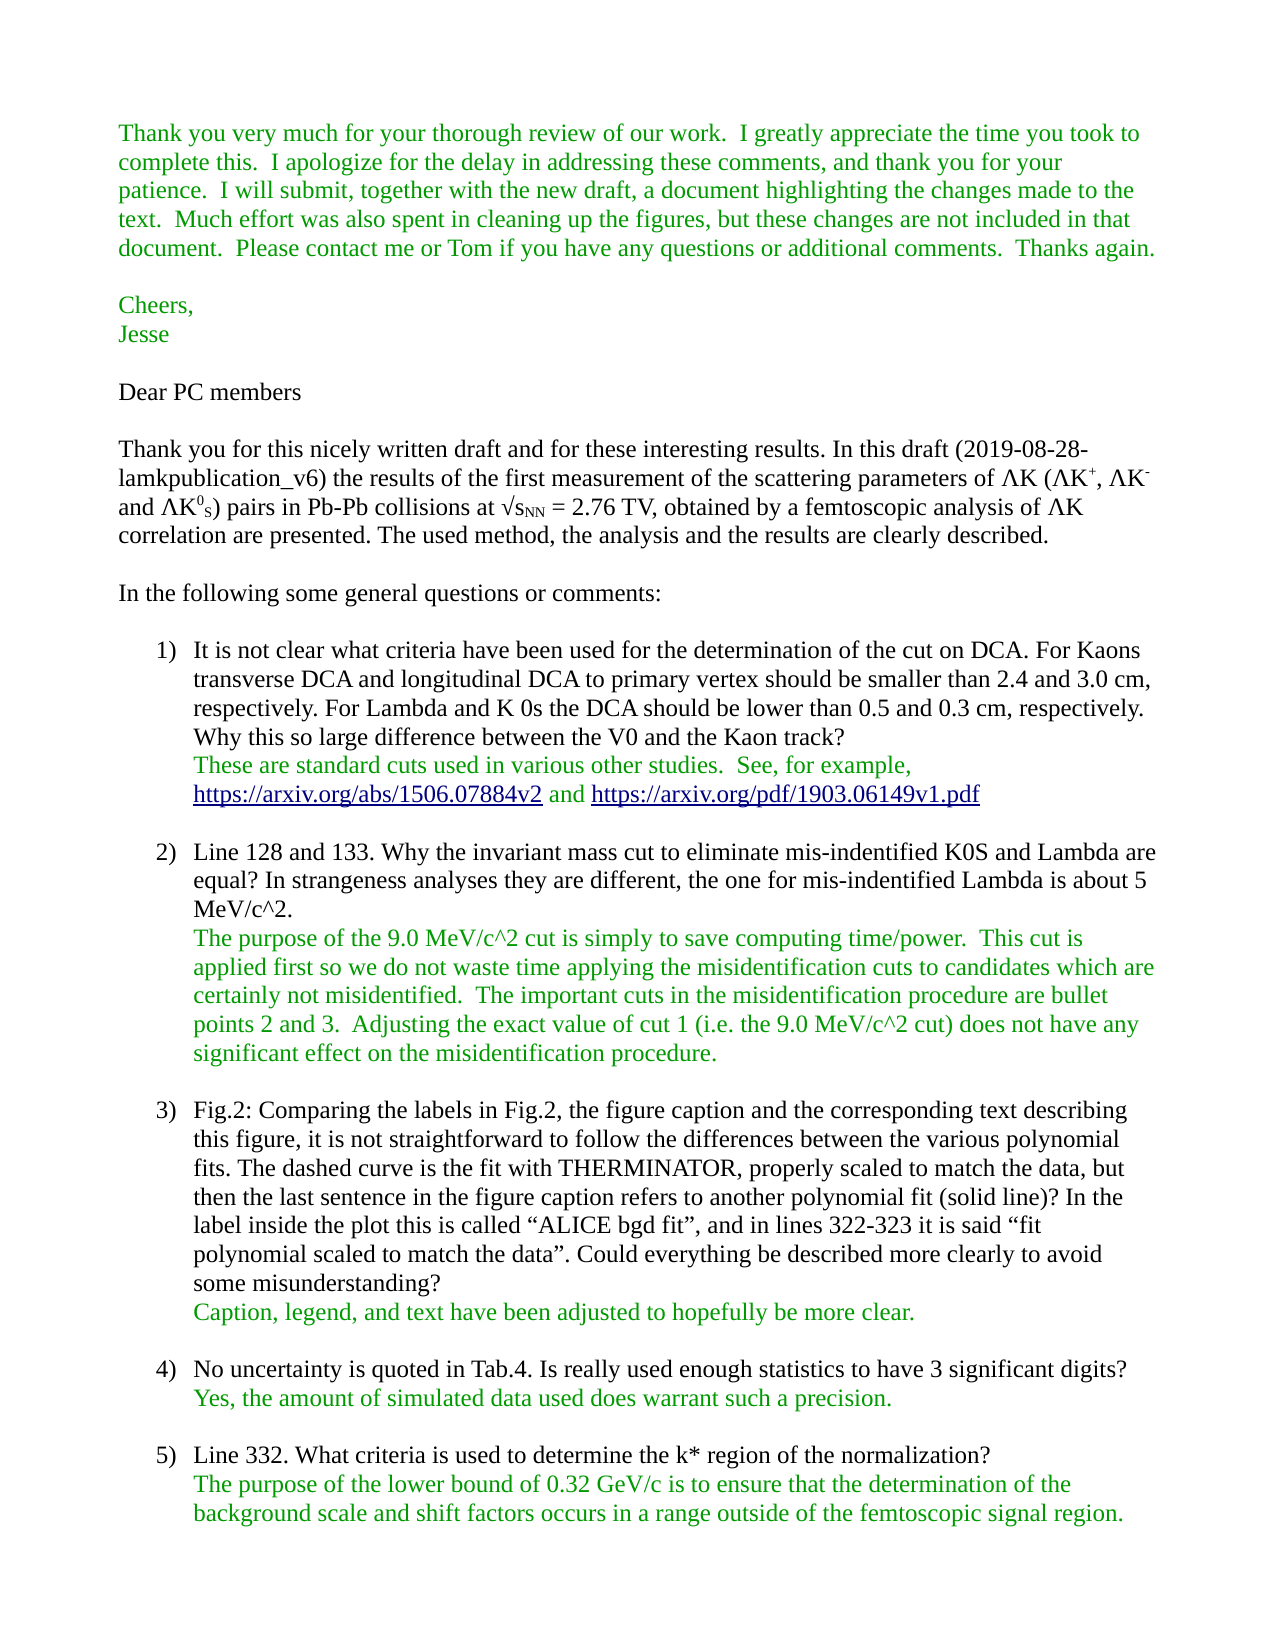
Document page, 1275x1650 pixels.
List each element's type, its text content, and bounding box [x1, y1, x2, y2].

text lamkpublication_v6) the results of the first measurement of the scattering parameters of ΛK (ΛK+, ΛK- and ΛK0S) pairs in Pb-Pb collisions at √sNN = 2.76 TV, obtained by a femtoscopic analysis of ΛK [118, 463, 1157, 521]
list These are standard cuts used in various other studies. See, for example, https://arxiv.org/abs/1506.07884v2 and https://arxiv.org/pdf/1903.06149v1.pdf [156, 751, 1157, 808]
text Thank you very much for your thorough review of our work. I greatly appreciate the time you took to complete this. I apologize for the delay in addressing these comments, and thank you for your patience. I will submit, together with the new draft, a document highlighting the changes made to the text. Much effort was also spent in cleaning up the figures, but these changes are not included in that document. Please contact me or Tom if you have any questions or additional comments. Thanks again. [118, 118, 1157, 262]
list No uncertainty is quoted in Tab.4. Is really used enough statistics to have 3 significant digits? Yes, the amount of simulated data used does warrant such a precision. [156, 1354, 1157, 1412]
text Dear PC members [118, 377, 1157, 406]
list Caption, legend, and text have been adjusted to hopefully be more clear. [156, 1297, 1157, 1326]
list Line 332. What criteria is used to determine the k* region of the normalization? [156, 1441, 1157, 1469]
list Fig.2: Comparing the labels in Fig.2, the figure caption and the corresponding text describing this figure, it is not straightforward to follow the differences between the various polynomial fits. The dashed curve is the fit with THERMINATOR, properly scaled to match the data, but then the last sentence in the figure caption refers to another polynomial fit (solid line)? In the label inside the plot this is called “ALICE bgd fit”, and in lines 322-323 it is said “fit polynomial scaled to match the data”. Could everything be described more clearly to avoid some misunderstanding? [156, 1096, 1157, 1297]
text In the following some general questions or comments: [118, 578, 1157, 607]
list The purpose of the lower bound of 0.32 GeV/c is to ensure that the determination of the background scale and shift factors occurs in a range outside of the femtoscopic signal region. [156, 1469, 1157, 1527]
list It is not clear what criteria have been used for the determination of the cut on DCA. For Kaons transverse DCA and longitudinal DCA to primary vertex should be smaller than 2.4 and 3.0 cm, respectively. For Lambda and K 0s the DCA should be lower than 0.5 and 0.3 cm, respectively. Why this so large difference between the V0 and the Kaon track? [156, 636, 1157, 751]
text correlation are presented. The used method, the analysis and the results are clearly described. [118, 521, 1157, 549]
text Thank you for this nicely written draft and for these interesting results. In this draft (2019-08-28- [118, 434, 1157, 463]
text Jesse [118, 319, 1157, 348]
list Line 128 and 133. Why the invariant mass cut to eliminate mis-indentified K0S and Lambda are equal? In strangeness analyses they are different, the one for mis-indentified Lambda is about 5 MeV/c^2. [156, 837, 1157, 923]
text Cheers, [118, 291, 1157, 319]
list The purpose of the 9.0 MeV/c^2 cut is simply to save computing time/power. This cut is applied first so we do not waste time applying the misidentification cuts to candidates which are certainly not misidentified. The important cuts in the misidentification procedure are bullet points 2 and 3. Adjusting the exact value of cut 1 (i.e. the 9.0 MeV/c^2 cut) does not have any significant effect on the misidentification procedure. [156, 923, 1157, 1067]
